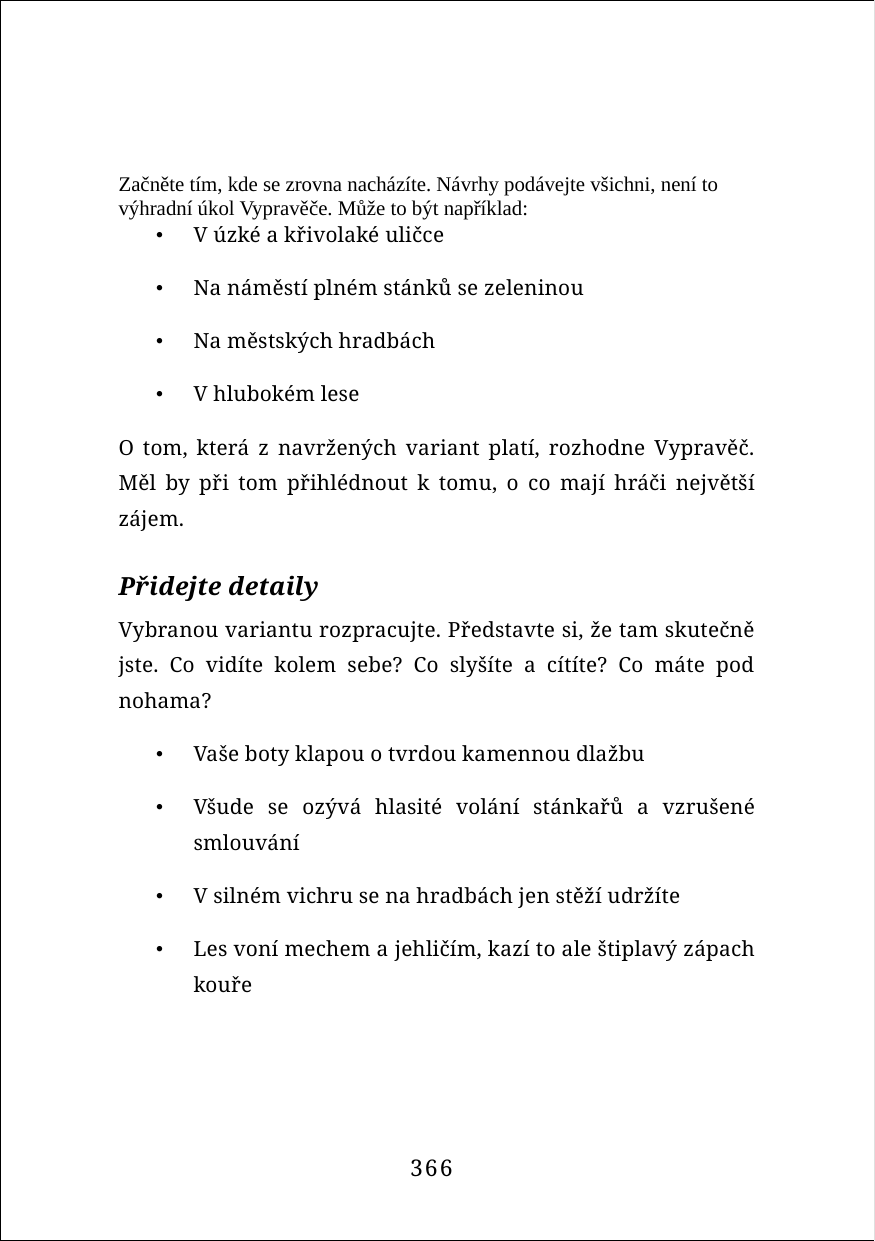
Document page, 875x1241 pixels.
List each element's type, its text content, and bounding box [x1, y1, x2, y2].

subtitle Přidejte detaily [118, 569, 756, 603]
text O tom, která z navržených variant platí, rozhodne Vypravěč. Měl by při tom přihlédnout k tomu, o co mají hráči největší zájem. [118, 433, 756, 532]
list Na městských hradbách [156, 326, 756, 355]
list V úzké a křivolaké uličce [156, 220, 756, 248]
list V hlubokém lese [156, 379, 756, 408]
list Les voní mechem a jehličím, kazí to ale štiplavý zápach kouře [156, 934, 756, 998]
list Všude se ozývá hlasité volání stánkařů a vzrušené smlouvání [156, 792, 756, 856]
text Začněte tím, kde se zrovna nacházíte. Návrhy podávejte všichni, není to výhradní úkol Vypravěče. Může to být například: [118, 172, 756, 220]
list Na náměstí plném stánků se zeleninou [156, 273, 756, 302]
list Vaše boty klapou o tvrdou kamennou dlažbu [156, 739, 756, 767]
text Vybranou variantu rozpracujte. Představte si, že tam skutečně jste. Co vidíte kolem sebe? Co slyšíte a cítíte? Co máte pod nohama? [118, 615, 756, 714]
list V silném vichru se na hradbách jen stěží udržíte [156, 881, 756, 909]
